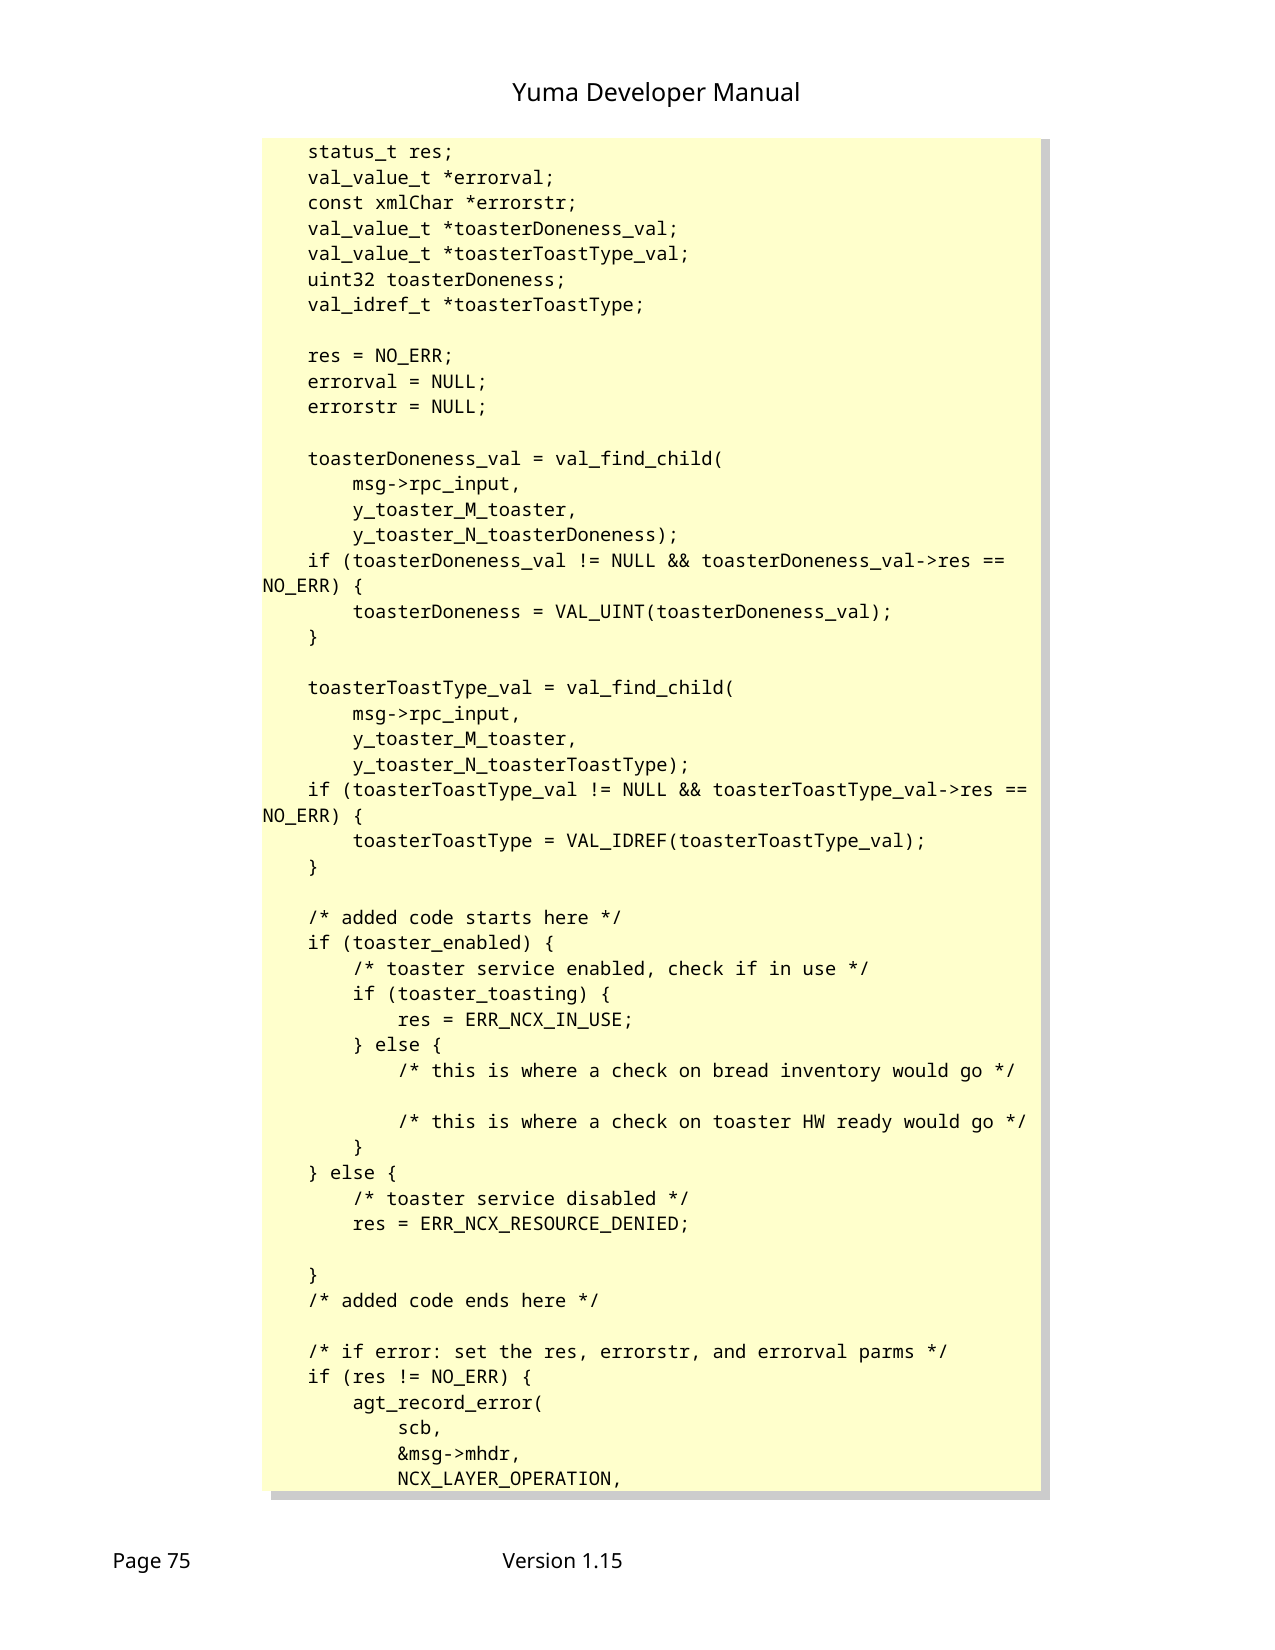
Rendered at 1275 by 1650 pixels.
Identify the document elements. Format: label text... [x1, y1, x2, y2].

text msg->rpc_input, [262, 470, 1041, 496]
text val_value_t *errorval; [262, 164, 1041, 189]
text /* toaster service enabled, check if in use */ [262, 955, 1041, 981]
text uint32 toasterDoneness; [262, 266, 1041, 292]
text errorstr = NULL; [262, 394, 1041, 419]
text res = NO_ERR; [262, 343, 1041, 368]
text if (toaster_enabled) { [262, 930, 1041, 955]
text toasterDoneness = VAL_UINT(toasterDoneness_val); [262, 598, 1041, 623]
text } [262, 1134, 1041, 1159]
text toasterToastType = VAL_IDREF(toasterToastType_val); [262, 828, 1041, 853]
text /* toaster service disabled */ [262, 1185, 1041, 1210]
text } else { [262, 1032, 1041, 1057]
text y_toaster_N_toasterDoneness); [262, 521, 1041, 547]
text toasterToastType_val = val_find_child( [262, 674, 1041, 700]
text val_value_t *toasterToastType_val; [262, 241, 1041, 266]
text if (toasterToastType_val != NULL && toasterToastType_val->res == NO_ERR) { [262, 777, 1041, 828]
text agt_record_error( [262, 1389, 1041, 1414]
text if (toasterDoneness_val != NULL && toasterDoneness_val->res == NO_ERR) { [262, 547, 1041, 598]
text toasterDoneness_val = val_find_child( [262, 445, 1041, 470]
text } [262, 1261, 1041, 1287]
text const xmlChar *errorstr; [262, 189, 1041, 215]
text status_t res; [262, 138, 1041, 164]
text scb, [262, 1414, 1041, 1440]
text NCX_LAYER_OPERATION, [262, 1466, 1041, 1491]
text &msg->mhdr, [262, 1440, 1041, 1466]
text val_value_t *toasterDoneness_val; [262, 215, 1041, 241]
text if (res != NO_ERR) { [262, 1363, 1041, 1389]
text /* if error: set the res, errorstr, and errorval parms */ [262, 1338, 1041, 1363]
text } else { [262, 1159, 1041, 1185]
text errorval = NULL; [262, 368, 1041, 394]
text val_idref_t *toasterToastType; [262, 292, 1041, 317]
text if (toaster_toasting) { [262, 981, 1041, 1006]
text y_toaster_M_toaster, [262, 726, 1041, 751]
text /* added code ends here */ [262, 1287, 1041, 1312]
text res = ERR_NCX_IN_USE; [262, 1006, 1041, 1032]
text /* this is where a check on bread inventory would go */ [262, 1057, 1041, 1083]
text /* added code starts here */ [262, 904, 1041, 930]
text y_toaster_N_toasterToastType); [262, 751, 1041, 777]
text } [262, 853, 1041, 879]
text res = ERR_NCX_RESOURCE_DENIED; [262, 1210, 1041, 1236]
text } [262, 623, 1041, 649]
text /* this is where a check on toaster HW ready would go */ [262, 1108, 1041, 1134]
text msg->rpc_input, [262, 700, 1041, 726]
text y_toaster_M_toaster, [262, 496, 1041, 521]
